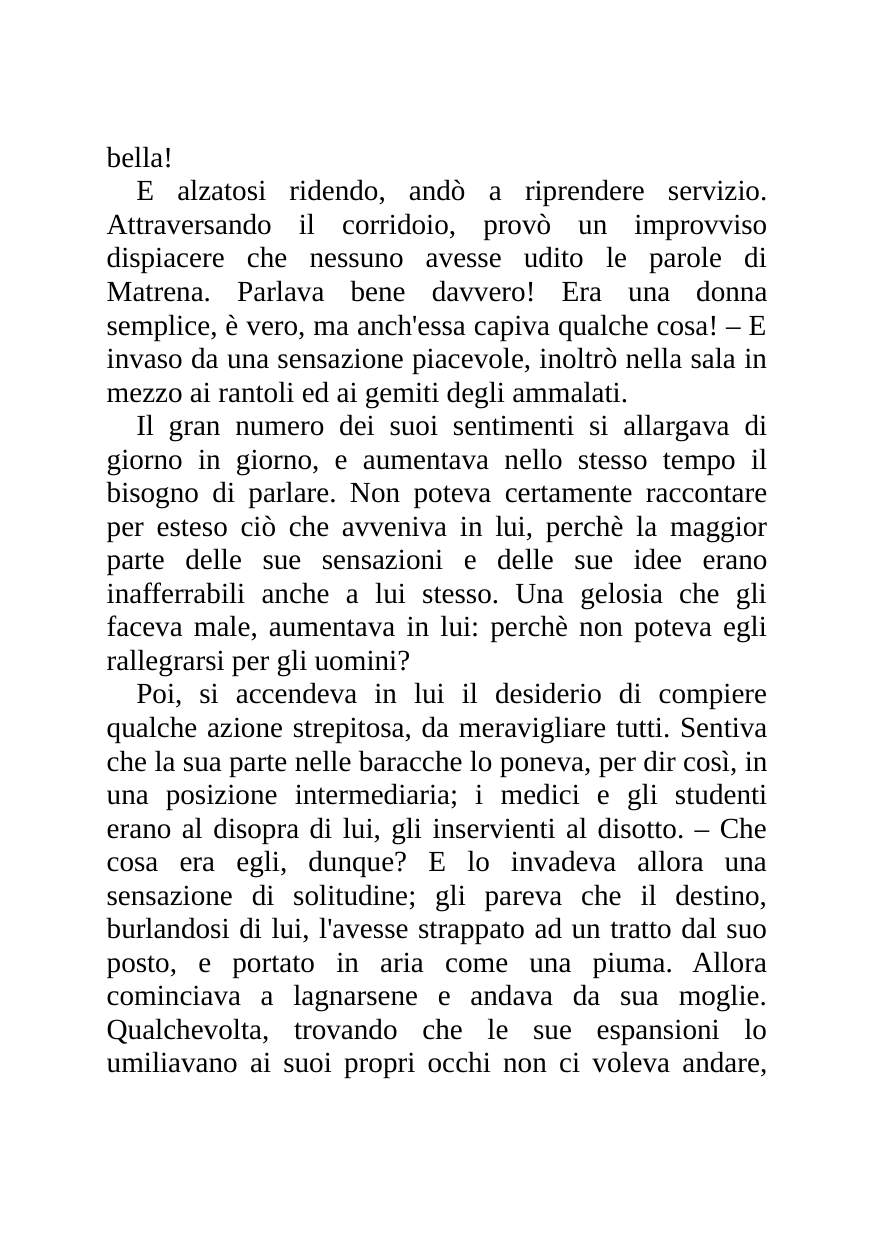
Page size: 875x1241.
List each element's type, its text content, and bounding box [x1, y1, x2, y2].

text Poi, si accendeva in lui il desiderio di compiere qualche azione strepitosa, da meravigliare tutti. Sentiva che la sua parte nelle baracche lo poneva, per dir così, in una posizione intermediaria; i medici e gli studenti erano al disopra di lui, gli inservienti al disotto. – Che cosa era egli, dunque? E lo invadeva allora una sensazione di solitudine; gli pareva che il destino, burlandosi di lui, l'avesse strappato ad un tratto dal suo posto, e portato in aria come una piuma. Allora cominciava a lagnarsene e andava da sua moglie. Qualchevolta, trovando che le sue espansioni lo umiliavano ai suoi propri occhi non ci voleva andare, [106, 677, 768, 1079]
text bella! [106, 140, 768, 173]
text Il gran numero dei suoi sentimenti si allargava di giorno in giorno, e aumentava nello stesso tempo il bisogno di parlare. Non poteva certamente raccontare per esteso ciò che avveniva in lui, perchè la maggior parte delle sue sensazioni e delle sue idee erano inafferrabili anche a lui stesso. Una gelosia che gli faceva male, aumentava in lui: perchè non poteva egli rallegrarsi per gli uomini? [106, 408, 768, 677]
text E alzatosi ridendo, andò a riprendere servizio. Attraversando il corridoio, provò un improvviso dispiacere che nessuno avesse udito le parole di Matrena. Parlava bene davvero! Era una donna semplice, è vero, ma anch'essa capiva qualche cosa! – E invaso da una sensazione piacevole, inoltrò nella sala in mezzo ai rantoli ed ai gemiti degli ammalati. [106, 173, 768, 408]
